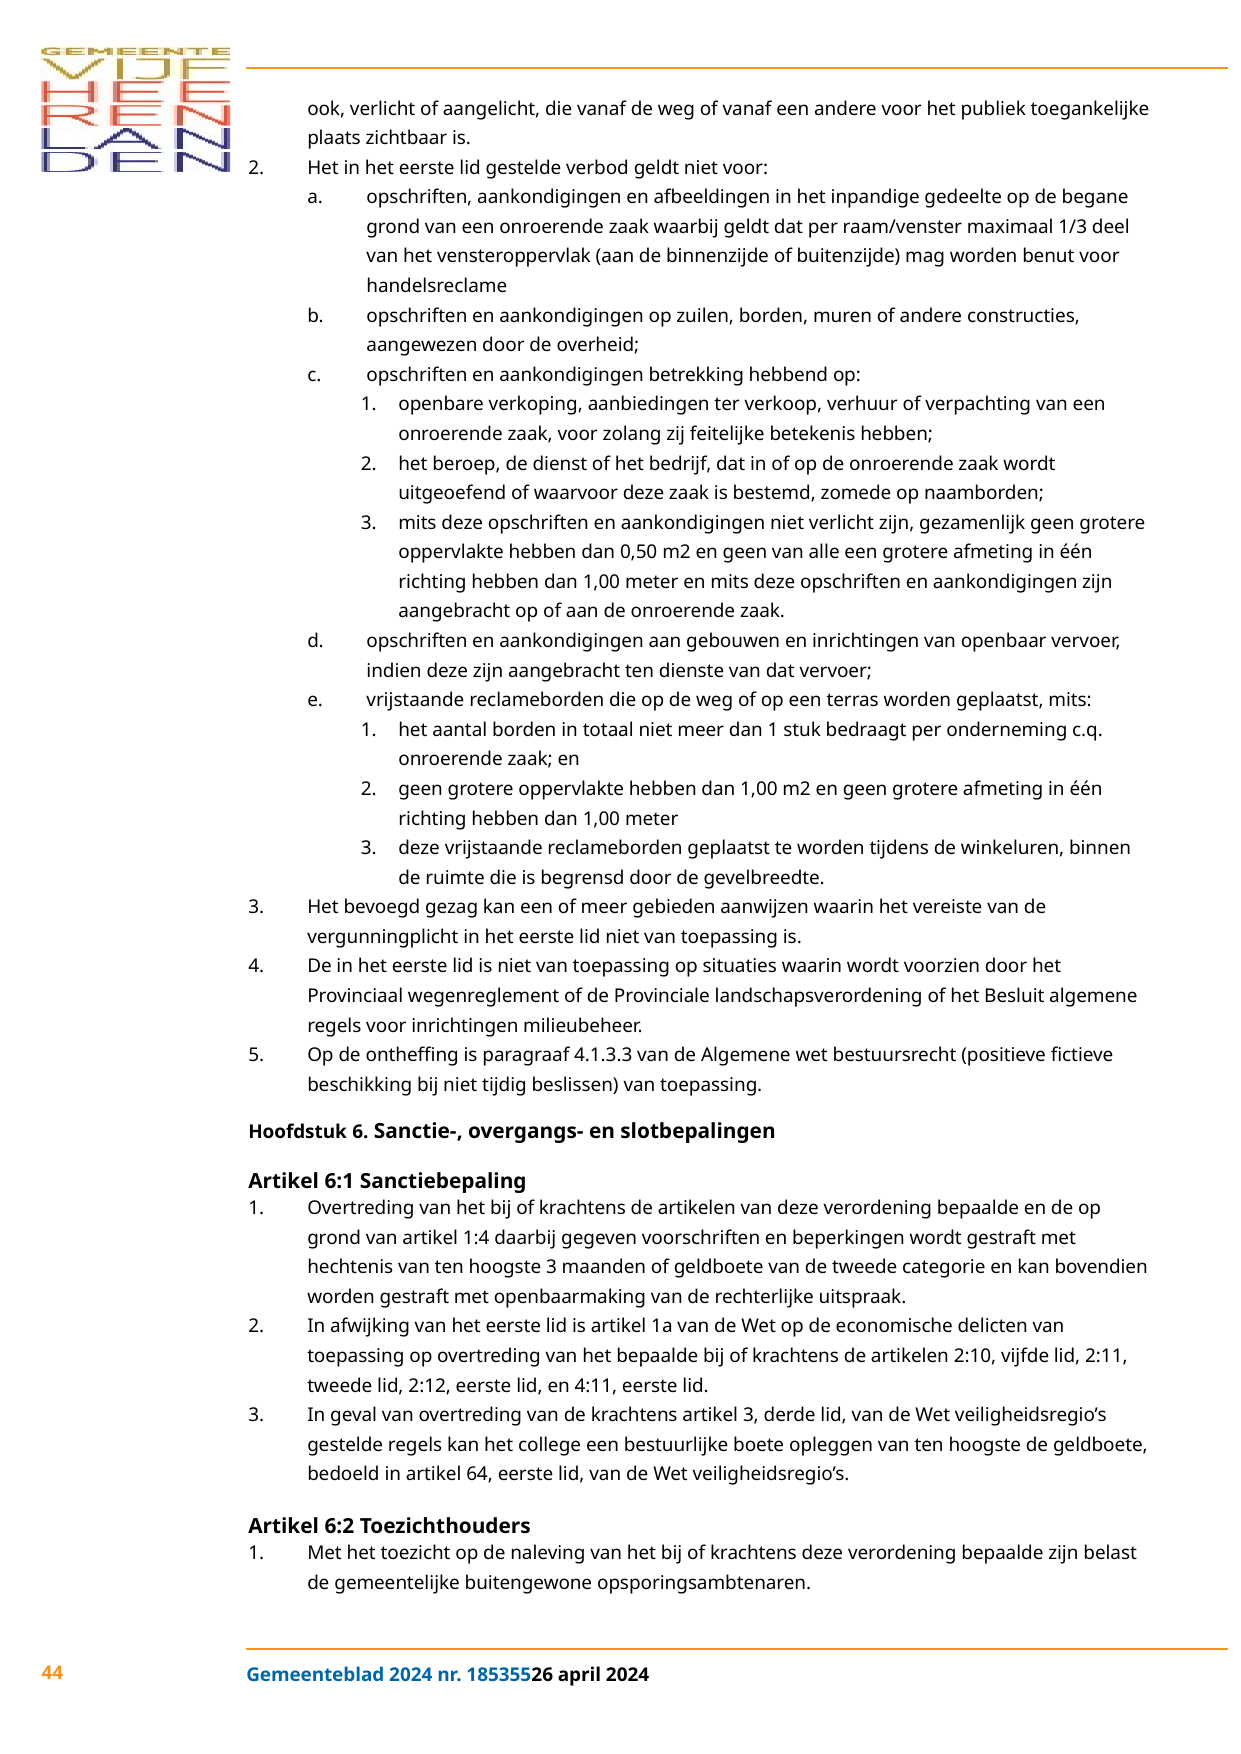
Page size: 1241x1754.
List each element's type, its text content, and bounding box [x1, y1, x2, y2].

list Met het toezicht op de naleving van het bij of krachtens deze verordening bepaalde zijn belast de gemeentelijke buitengewone opsporingsambtenaren. [248, 1539, 1152, 1595]
list het aantal borden in totaal niet meer dan 1 stuk bedraagt per onderneming c.q. onroerende zaak; en [361, 716, 1152, 771]
list geen grotere oppervlakte hebben dan 1,00 m2 en geen grotere afmeting in één richting hebben dan 1,00 meter [361, 775, 1152, 831]
list In geval van overtreding van de krachtens artikel 3, derde lid, van de Wet veiligheidsregio’s gestelde regels kan het college een bestuurlijke boete opleggen van ten hoogste de geldboete, bedoeld in artikel 64, eerste lid, van de Wet veiligheidsregio’s. [248, 1401, 1152, 1486]
list Het in het eerste lid gestelde verbod geldt niet voor: [248, 154, 1152, 180]
list De in het eerste lid is niet van toepassing op situaties waarin wordt voorzien door het Provinciaal wegenreglement of de Provinciale landschapsverordening of het Besluit algemene regels voor inrichtingen milieubeheer. [248, 953, 1152, 1038]
list Op de ontheffing is paragraaf 4.1.3.3 van de Algemene wet bestuursrecht (positieve fictieve beschikking bij niet tijdig beslissen) van toepassing. [248, 1041, 1152, 1097]
list In afwijking van het eerste lid is artikel 1a van de Wet op de economische delicten van toepassing op overtreding van het bepaalde bij of krachtens de artikelen 2:10, vijfde lid, 2:11, tweede lid, 2:12, eerste lid, en 4:11, eerste lid. [248, 1313, 1152, 1398]
list opschriften en aankondigingen op zuilen, borden, muren of andere constructies, aangewezen door de overheid; [307, 302, 1152, 357]
list vrijstaande reclameborden die op de weg of op een terras worden geplaatst, mits: [307, 686, 1152, 712]
list Overtreding van het bij of krachtens de artikelen van deze verordening bepaalde en de op grond van artikel 1:4 daarbij gegeven voorschriften en beperkingen wordt gestraft met hechtenis van ten hoogste 3 maanden of geldboete van de tweede categorie en kan bovendien worden gestraft met openbaarmaking van de rechterlijke uitspraak. [248, 1194, 1152, 1309]
text Hoofdstuk 6. Sanctie-, overgangs- en slotbepalingen [248, 1117, 1152, 1145]
list Het bevoegd gezag kan een of meer gebieden aanwijzen waarin het vereiste van de vergunningplicht in het eerste lid niet van toepassing is. [248, 893, 1152, 949]
list ook, verlicht of aangelicht, die vanaf de weg of vanaf een andere voor het publiek toegankelijke plaats zichtbaar is. [248, 95, 1152, 150]
list opschriften, aankondigingen en afbeeldingen in het inpandige gedeelte op de begane grond van een onroerende zaak waarbij geldt dat per raam/venster maximaal 1/3 deel van het vensteroppervlak (aan de binnenzijde of buitenzijde) mag worden benut voor handelsreclame [307, 183, 1152, 298]
picture [41, 47, 231, 172]
list deze vrijstaande reclameborden geplaatst te worden tijdens de winkeluren, binnen de ruimte die is begrensd door de gevelbreedte. [361, 834, 1152, 890]
list openbare verkoping, aanbiedingen ter verkoop, verhuur of verpachting van een onroerende zaak, voor zolang zij feitelijke betekenis hebben; [361, 391, 1152, 446]
list mits deze opschriften en aankondigingen niet verlicht zijn, gezamenlijk geen grotere oppervlakte hebben dan 0,50 m2 en geen van alle een grotere afmeting in één richting hebben dan 1,00 meter en mits deze opschriften en aankondigingen zijn aangebracht op of aan de onroerende zaak. [361, 509, 1152, 623]
list het beroep, de dienst of het bedrijf, dat in of op de onroerende zaak wordt uitgeoefend of waarvoor deze zaak is bestemd, zomede op naamborden; [361, 450, 1152, 505]
list opschriften en aankondigingen betrekking hebbend op: [307, 361, 1152, 387]
text Artikel 6:2 Toezichthouders [248, 1511, 1152, 1539]
list opschriften en aankondigingen aan gebouwen en inrichtingen van openbaar vervoer, indien deze zijn aangebracht ten dienste van dat vervoer; [307, 627, 1152, 683]
text Artikel 6:1 Sanctiebepaling [248, 1166, 1152, 1194]
